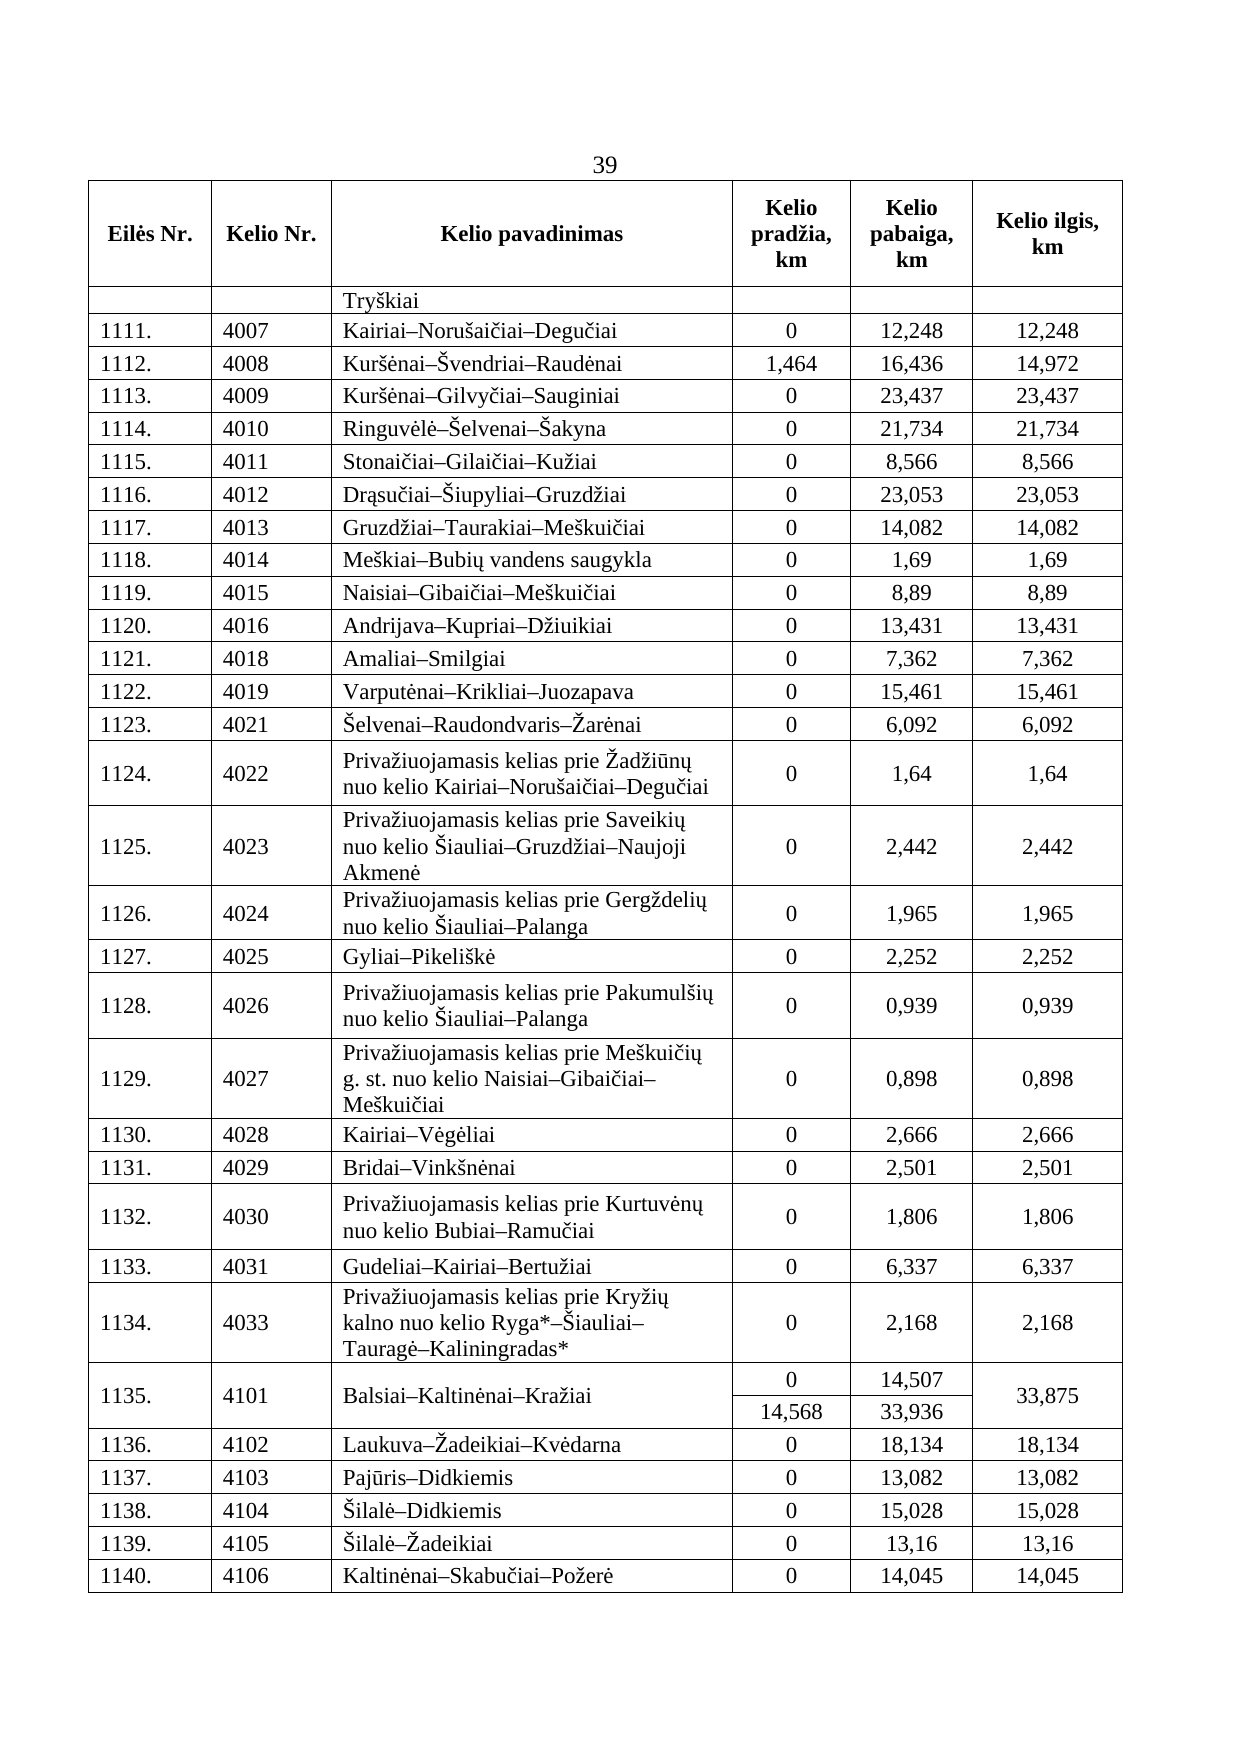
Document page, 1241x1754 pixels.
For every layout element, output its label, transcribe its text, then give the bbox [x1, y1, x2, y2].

table_cell 23,437 [851, 380, 972, 412]
table_cell 1137. [89, 1461, 211, 1493]
table_cell [973, 287, 1122, 313]
table_cell 8,89 [851, 577, 972, 608]
table_cell 4015 [212, 577, 331, 608]
table_cell 4011 [212, 445, 331, 477]
table_cell 4026 [212, 973, 331, 1038]
table_cell 1,64 [851, 741, 972, 805]
table_cell 4030 [212, 1184, 331, 1249]
table_cell 0 [733, 1494, 850, 1526]
table_cell 4103 [212, 1461, 331, 1493]
table_cell 23,437 [973, 380, 1122, 412]
table_cell Privažiuojamasis kelias prie Žadžiūnų nuo kelio Kairiai–Norušaičiai–Degučiai [332, 741, 732, 805]
table_cell 6,337 [973, 1250, 1122, 1282]
table_cell 13,082 [851, 1461, 972, 1493]
table_cell 2,442 [973, 806, 1122, 885]
table_cell 4018 [212, 642, 331, 674]
table_cell 4025 [212, 940, 331, 972]
table_cell 0,939 [851, 973, 972, 1038]
table_cell 1124. [89, 741, 211, 805]
table_cell 1,806 [973, 1184, 1122, 1249]
table_cell 0 [733, 973, 850, 1038]
table_cell 0 [733, 1152, 850, 1183]
table_cell 1116. [89, 478, 211, 510]
table_cell 2,168 [973, 1283, 1122, 1362]
table_cell 7,362 [973, 642, 1122, 674]
table_cell 0 [733, 577, 850, 608]
table_cell 4104 [212, 1494, 331, 1526]
table_cell 33,936 [851, 1396, 972, 1427]
table_header Kelio pabaiga, km [851, 181, 972, 286]
table_cell Privažiuojamasis kelias prie Meškuičių g. st. nuo kelio Naisiai–Gibaičiai–Meškuičiai [332, 1039, 732, 1118]
table_cell 4029 [212, 1152, 331, 1183]
table_cell Privažiuojamasis kelias prie Kurtuvėnų nuo kelio Bubiai–Ramučiai [332, 1184, 732, 1249]
table_cell 0 [733, 1527, 850, 1559]
table_cell 0 [733, 1039, 850, 1118]
table_cell 14,507 [851, 1363, 972, 1395]
table_cell 0 [733, 642, 850, 674]
table_cell 0 [733, 1119, 850, 1151]
table_cell Privažiuojamasis kelias prie Gergždelių nuo kelio Šiauliai–Palanga [332, 886, 732, 939]
table_cell 15,461 [973, 675, 1122, 707]
table_cell Šilalė–Didkiemis [332, 1494, 732, 1526]
table_cell 1,965 [973, 886, 1122, 939]
table_header Kelio pavadinimas [332, 181, 732, 286]
table_cell 6,092 [973, 708, 1122, 740]
table_cell Meškiai–Bubių vandens saugykla [332, 544, 732, 576]
table_cell 4013 [212, 511, 331, 543]
table_cell 15,028 [851, 1494, 972, 1526]
table_cell 0 [733, 1250, 850, 1282]
table_cell 1129. [89, 1039, 211, 1118]
table_cell Tryškiai [332, 287, 732, 313]
table_cell Gudeliai–Kairiai–Bertužiai [332, 1250, 732, 1282]
table_cell 4023 [212, 806, 331, 885]
table_cell 1119. [89, 577, 211, 608]
table_cell 1118. [89, 544, 211, 576]
table_cell 1139. [89, 1527, 211, 1559]
table_cell 1136. [89, 1429, 211, 1460]
table_cell 1117. [89, 511, 211, 543]
table_cell 0 [733, 1429, 850, 1460]
table_cell 1,69 [973, 544, 1122, 576]
table_cell 12,248 [973, 314, 1122, 346]
table_cell 1,69 [851, 544, 972, 576]
table_cell Kuršėnai–Švendriai–Raudėnai [332, 347, 732, 379]
table_cell 6,092 [851, 708, 972, 740]
table_cell 0 [733, 886, 850, 939]
table_header Kelio ilgis, km [973, 181, 1122, 286]
table_cell 1113. [89, 380, 211, 412]
table_cell 1135. [89, 1363, 211, 1427]
table_cell 4007 [212, 314, 331, 346]
table_cell 1140. [89, 1560, 211, 1592]
table_cell 23,053 [851, 478, 972, 510]
table_cell 15,461 [851, 675, 972, 707]
table_cell 0 [733, 806, 850, 885]
table_cell 0 [733, 1283, 850, 1362]
table_cell Kuršėnai–Gilvyčiai–Sauginiai [332, 380, 732, 412]
table_cell 2,168 [851, 1283, 972, 1362]
table_cell 4022 [212, 741, 331, 805]
table_cell 21,734 [973, 413, 1122, 444]
table_header Kelio pradžia, km [733, 181, 850, 286]
table_cell 16,436 [851, 347, 972, 379]
table_cell [733, 287, 850, 313]
table_cell 4014 [212, 544, 331, 576]
table_cell 4016 [212, 610, 331, 641]
table_cell 1120. [89, 610, 211, 641]
table_cell 4009 [212, 380, 331, 412]
table_cell 2,666 [973, 1119, 1122, 1151]
table_header Eilės Nr. [89, 181, 211, 286]
table_cell 2,666 [851, 1119, 972, 1151]
table_cell [851, 287, 972, 313]
table_cell 1121. [89, 642, 211, 674]
table_cell 4008 [212, 347, 331, 379]
table_cell 13,082 [973, 1461, 1122, 1493]
table_cell 4106 [212, 1560, 331, 1592]
table_cell 21,734 [851, 413, 972, 444]
table_cell 0 [733, 380, 850, 412]
table_cell 1111. [89, 314, 211, 346]
table_cell 0 [733, 1560, 850, 1592]
table_cell 4031 [212, 1250, 331, 1282]
table_cell 0 [733, 708, 850, 740]
table_cell 13,16 [851, 1527, 972, 1559]
table_cell 0 [733, 1461, 850, 1493]
table_cell 0 [733, 610, 850, 641]
table_cell Drąsučiai–Šiupyliai–Gruzdžiai [332, 478, 732, 510]
table_cell 1125. [89, 806, 211, 885]
table_cell 18,134 [973, 1429, 1122, 1460]
table_cell 1133. [89, 1250, 211, 1282]
table_cell 1115. [89, 445, 211, 477]
table_cell 0 [733, 445, 850, 477]
table_cell 1112. [89, 347, 211, 379]
table_cell Pajūris–Didkiemis [332, 1461, 732, 1493]
table_cell 14,568 [733, 1396, 850, 1427]
table_cell 14,082 [973, 511, 1122, 543]
table_cell Andrijava–Kupriai–Džiuikiai [332, 610, 732, 641]
table_cell 0 [733, 1184, 850, 1249]
table_cell 1114. [89, 413, 211, 444]
table_cell 2,442 [851, 806, 972, 885]
table_cell 8,89 [973, 577, 1122, 608]
table_cell 0 [733, 1363, 850, 1395]
table_cell 0,898 [851, 1039, 972, 1118]
table_cell Privažiuojamasis kelias prie Kryžių kalno nuo kelio Ryga*–Šiauliai–Tauragė–Kaliningradas* [332, 1283, 732, 1362]
table_cell 4105 [212, 1527, 331, 1559]
table_cell Šilalė–Žadeikiai [332, 1527, 732, 1559]
table_cell 4102 [212, 1429, 331, 1460]
table_cell 33,875 [973, 1363, 1122, 1427]
table_cell 2,501 [973, 1152, 1122, 1183]
table_cell 4027 [212, 1039, 331, 1118]
table_cell Balsiai–Kaltinėnai–Kražiai [332, 1363, 732, 1427]
table_cell 6,337 [851, 1250, 972, 1282]
table_cell 1132. [89, 1184, 211, 1249]
table_cell Stonaičiai–Gilaičiai–Kužiai [332, 445, 732, 477]
table_cell 0 [733, 940, 850, 972]
table_cell 8,566 [973, 445, 1122, 477]
table_cell Privažiuojamasis kelias prie Saveikių nuo kelio Šiauliai–Gruzdžiai–Naujoji Akmenė [332, 806, 732, 885]
table_cell 1,64 [973, 741, 1122, 805]
table_cell 13,16 [973, 1527, 1122, 1559]
table_cell [89, 287, 211, 313]
table_cell Gruzdžiai–Taurakiai–Meškuičiai [332, 511, 732, 543]
table_cell Šelvenai–Raudondvaris–Žarėnai [332, 708, 732, 740]
table_cell 4019 [212, 675, 331, 707]
table_cell 12,248 [851, 314, 972, 346]
table_cell Amaliai–Smilgiai [332, 642, 732, 674]
table_cell 18,134 [851, 1429, 972, 1460]
table_header Kelio Nr. [212, 181, 331, 286]
table_cell 1127. [89, 940, 211, 972]
table_cell 2,252 [973, 940, 1122, 972]
table_cell 13,431 [851, 610, 972, 641]
table_cell 8,566 [851, 445, 972, 477]
table_cell 23,053 [973, 478, 1122, 510]
table_cell 4024 [212, 886, 331, 939]
table_cell 0 [733, 741, 850, 805]
table_cell 1128. [89, 973, 211, 1038]
table_cell Kaltinėnai–Skabučiai–Požerė [332, 1560, 732, 1592]
table_cell 4028 [212, 1119, 331, 1151]
table_cell Laukuva–Žadeikiai–Kvėdarna [332, 1429, 732, 1460]
table_cell 4021 [212, 708, 331, 740]
table_cell 0,939 [973, 973, 1122, 1038]
table_cell 4101 [212, 1363, 331, 1427]
table_cell 13,431 [973, 610, 1122, 641]
table_cell 0 [733, 314, 850, 346]
table_cell 7,362 [851, 642, 972, 674]
table_cell 0,898 [973, 1039, 1122, 1118]
table_cell Kairiai–Norušaičiai–Degučiai [332, 314, 732, 346]
table_cell 1122. [89, 675, 211, 707]
table_cell 1138. [89, 1494, 211, 1526]
table_cell 4010 [212, 413, 331, 444]
table_cell [212, 287, 331, 313]
table_cell 1126. [89, 886, 211, 939]
table_cell 14,045 [973, 1560, 1122, 1592]
table_cell Gyliai–Pikeliškė [332, 940, 732, 972]
table_cell 0 [733, 478, 850, 510]
table_cell Kairiai–Vėgėliai [332, 1119, 732, 1151]
table_cell 2,501 [851, 1152, 972, 1183]
table_cell 14,082 [851, 511, 972, 543]
table_cell 4033 [212, 1283, 331, 1362]
table_cell 15,028 [973, 1494, 1122, 1526]
table_cell Naisiai–Gibaičiai–Meškuičiai [332, 577, 732, 608]
table_cell 0 [733, 544, 850, 576]
table_cell 1,464 [733, 347, 850, 379]
table_cell Ringuvėlė–Šelvenai–Šakyna [332, 413, 732, 444]
table_cell 14,972 [973, 347, 1122, 379]
table_cell 1131. [89, 1152, 211, 1183]
table_cell 2,252 [851, 940, 972, 972]
table_cell 1,806 [851, 1184, 972, 1249]
table_cell 0 [733, 413, 850, 444]
table_cell 14,045 [851, 1560, 972, 1592]
table_cell 1123. [89, 708, 211, 740]
table_cell Varputėnai–Krikliai–Juozapava [332, 675, 732, 707]
table_cell Bridai–Vinkšnėnai [332, 1152, 732, 1183]
table_cell 1134. [89, 1283, 211, 1362]
table_cell 0 [733, 675, 850, 707]
table_cell 1,965 [851, 886, 972, 939]
table_cell 1130. [89, 1119, 211, 1151]
table_cell Privažiuojamasis kelias prie Pakumulšių nuo kelio Šiauliai–Palanga [332, 973, 732, 1038]
table_cell 0 [733, 511, 850, 543]
table_cell 4012 [212, 478, 331, 510]
